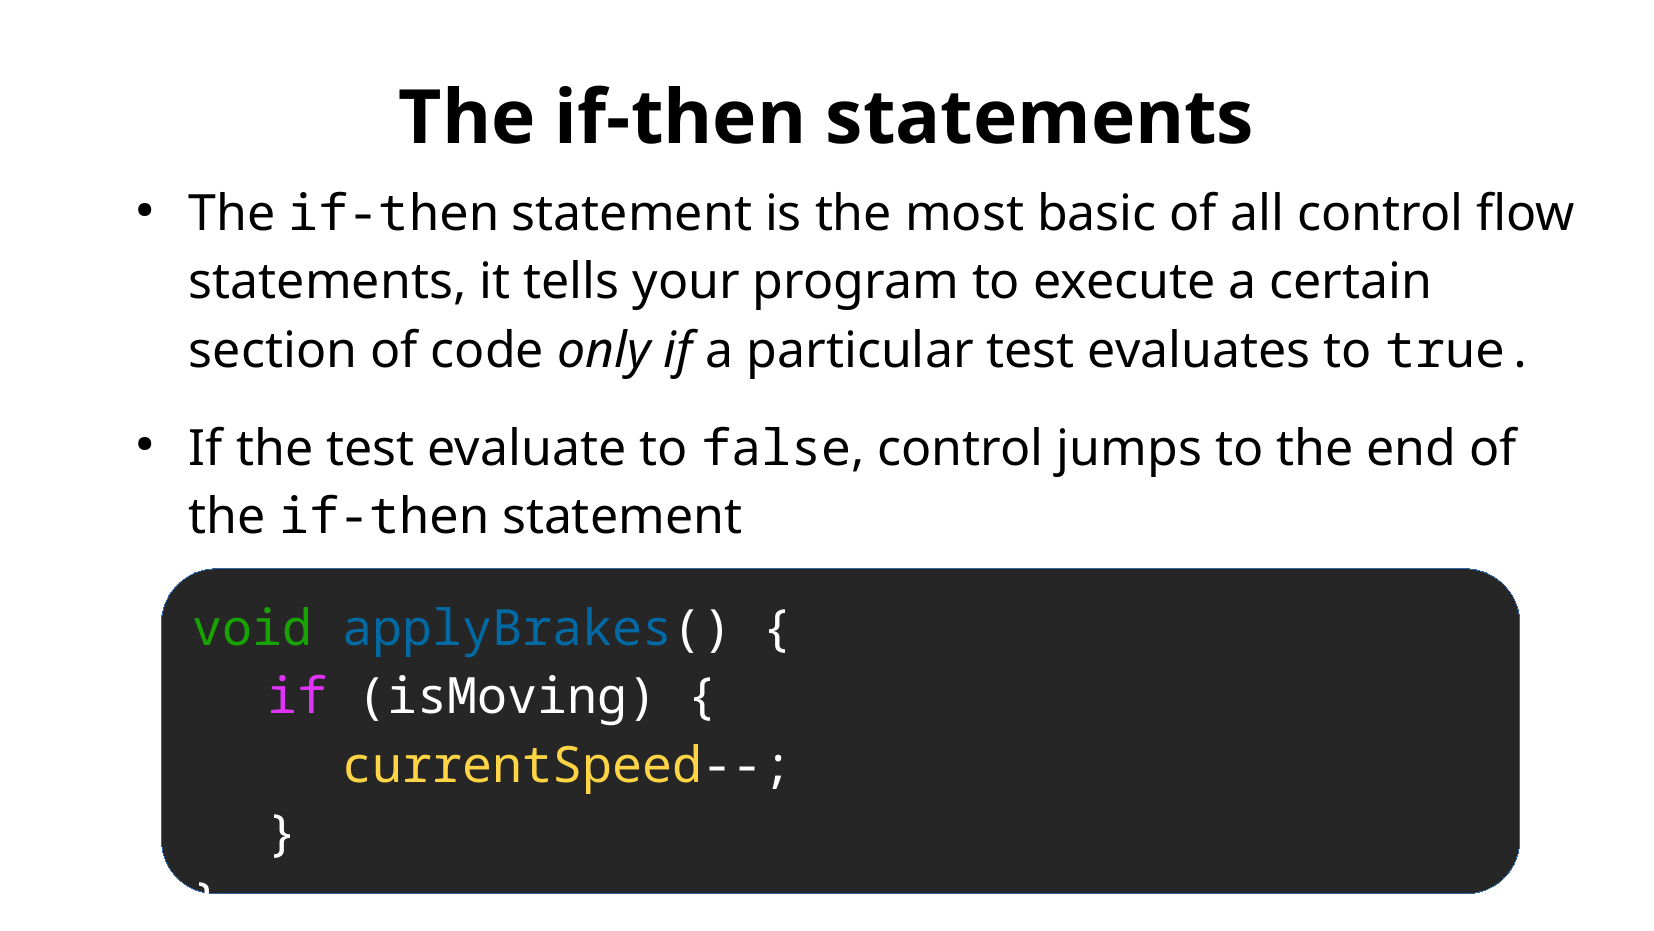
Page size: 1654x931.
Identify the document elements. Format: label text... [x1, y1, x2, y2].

title The if-then statements [82, 37, 1571, 193]
text_box void applyBrakes() { if (isMoving) { currentSpeed--; } } [161, 568, 1520, 894]
list The if-then statement is the most basic of all control flow statements, it tells your program to execute a certain section of code only if a particular test evaluates to true. If the test evaluate to false, control jumps to the end of the if-then statement [118, 177, 1595, 886]
